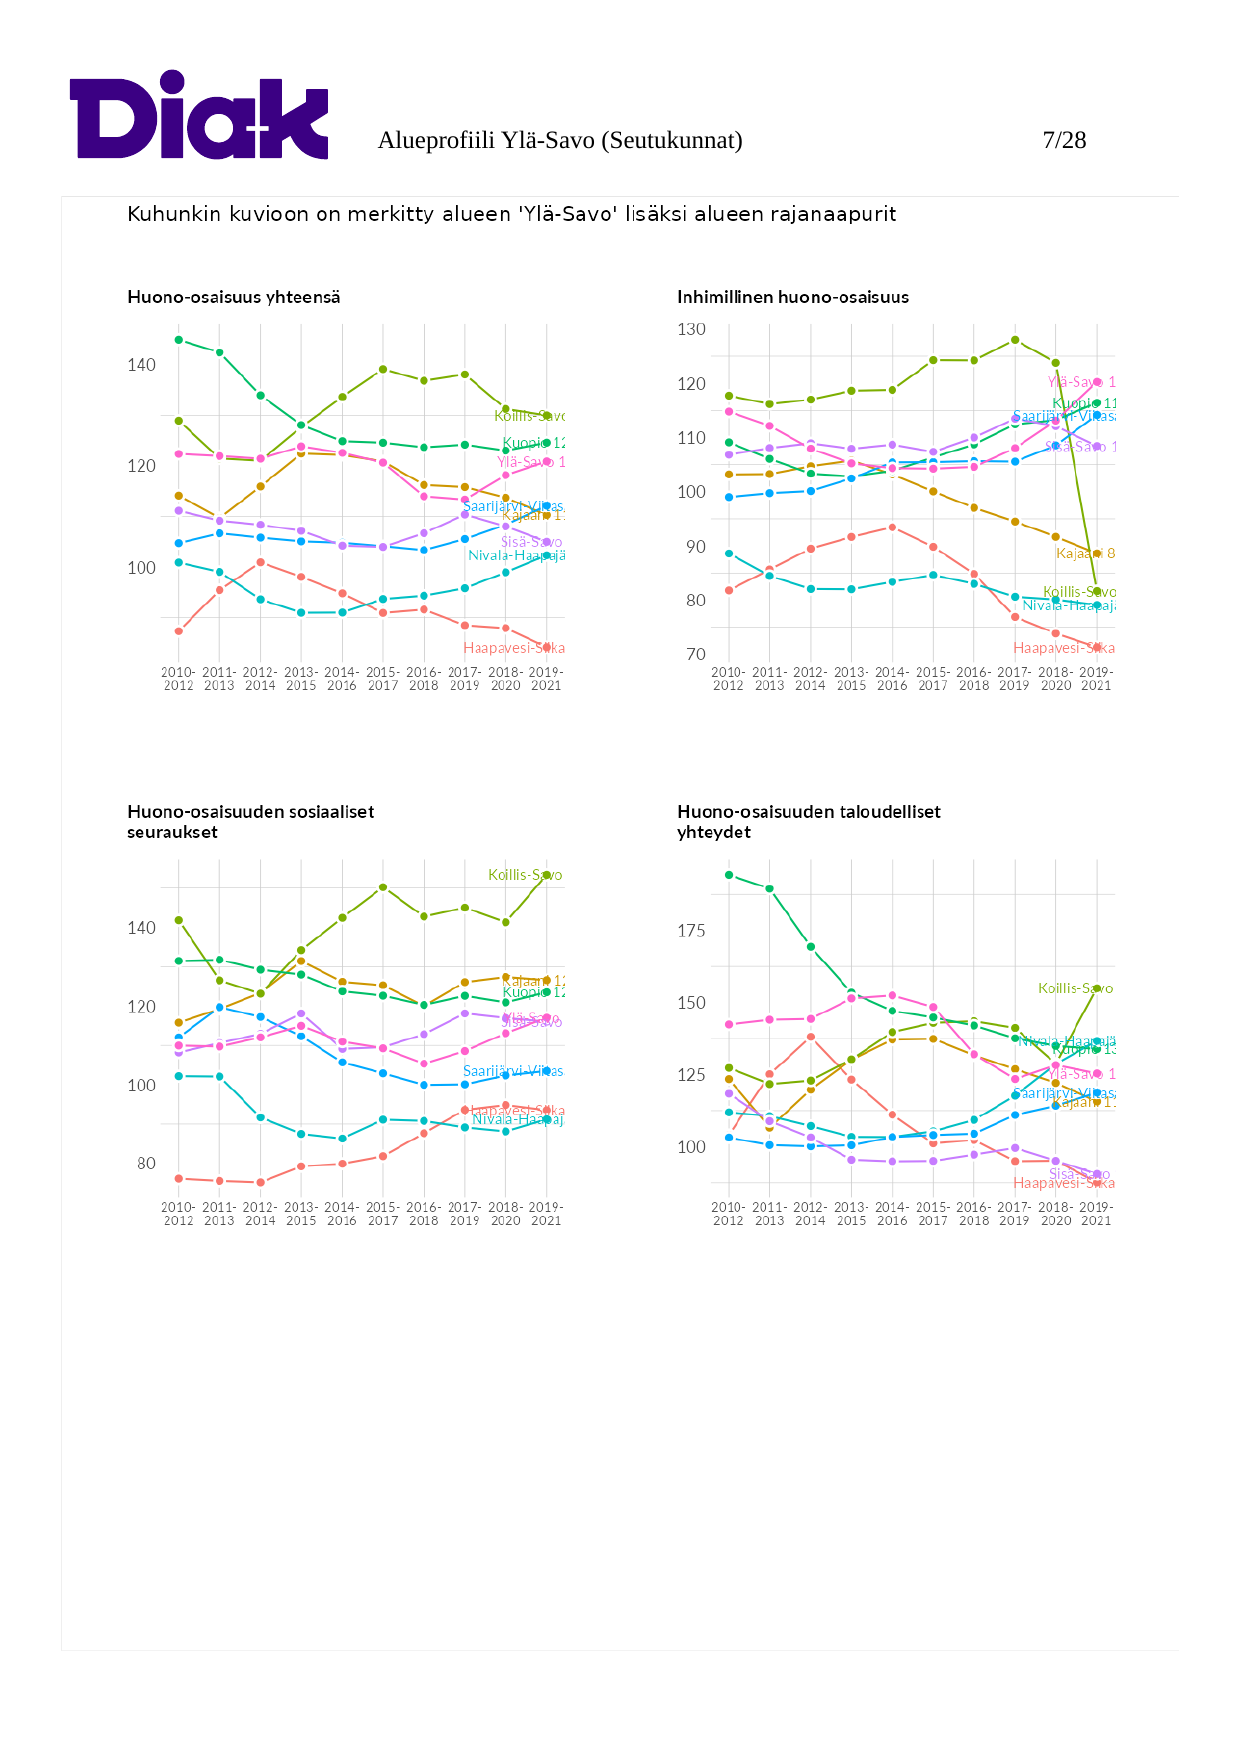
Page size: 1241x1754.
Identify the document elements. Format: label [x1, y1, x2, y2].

picture [61, 196, 1179, 1651]
